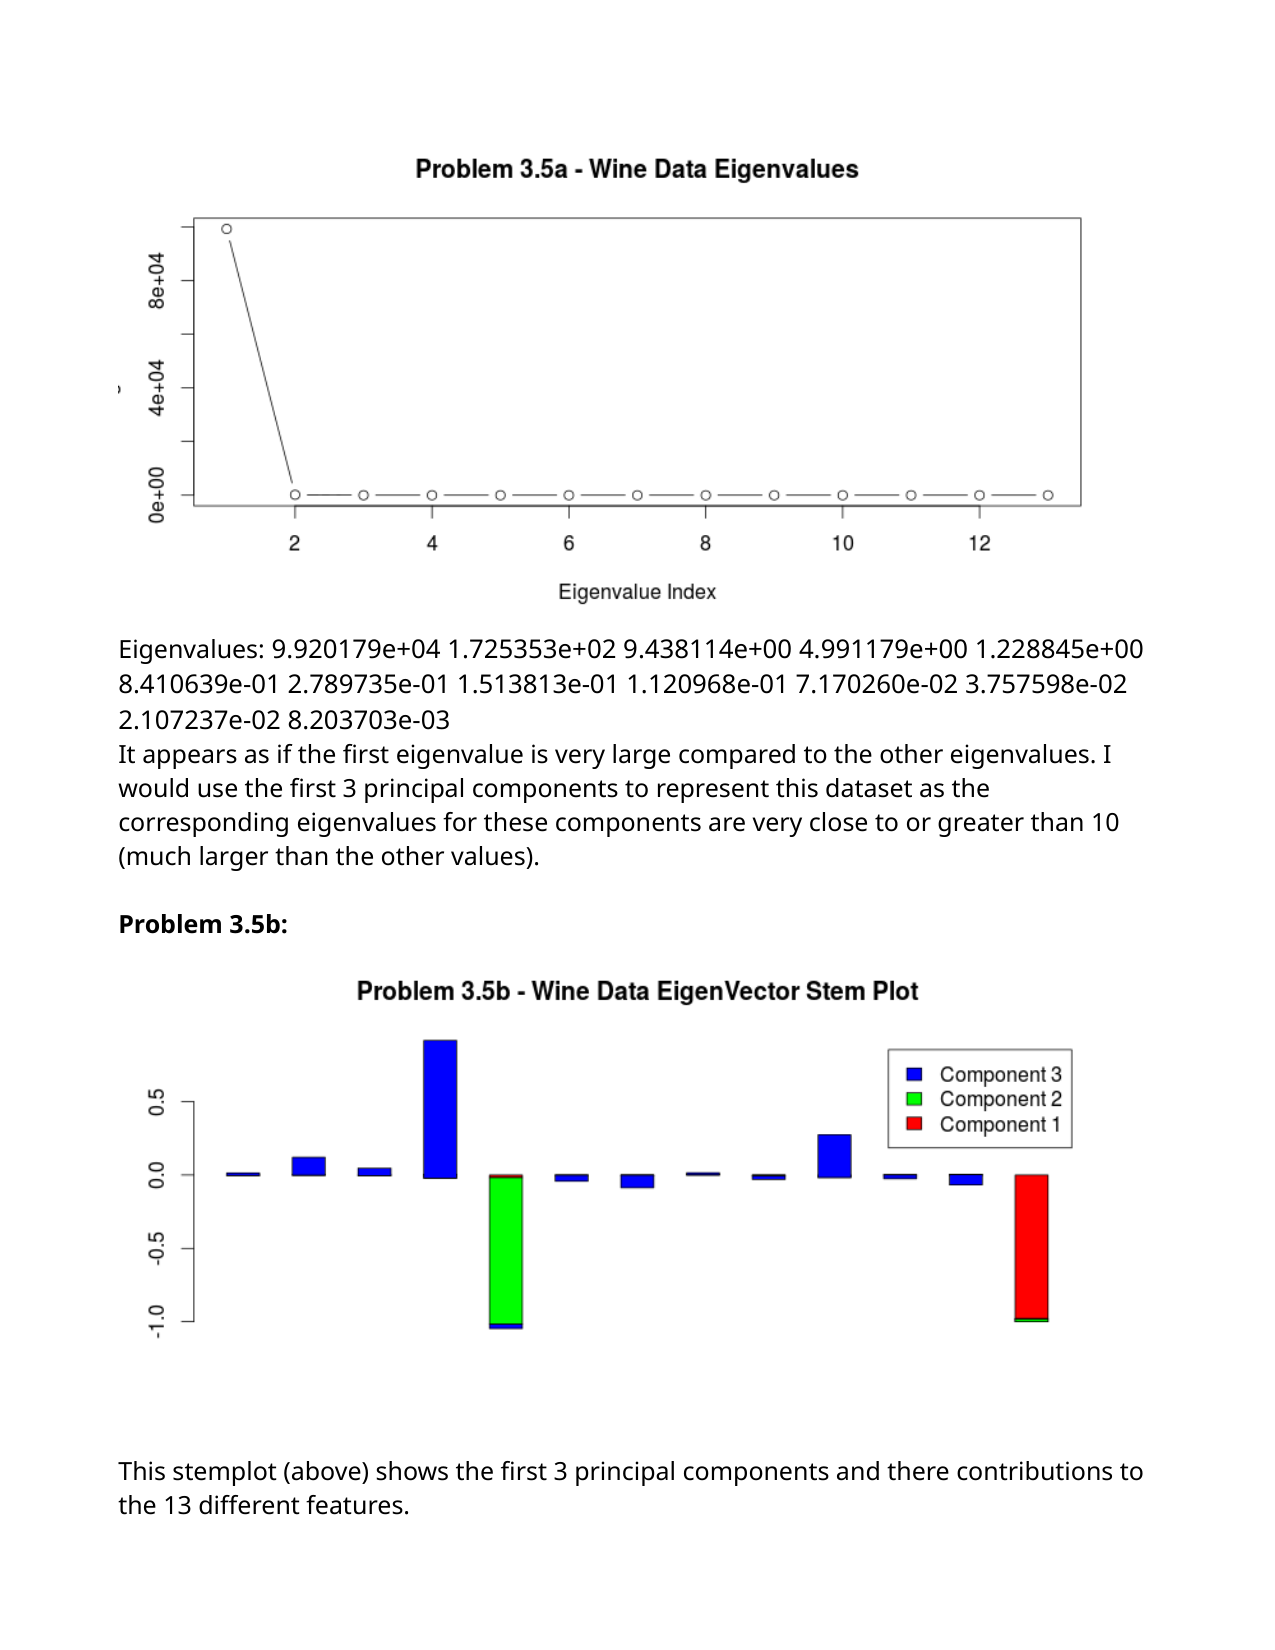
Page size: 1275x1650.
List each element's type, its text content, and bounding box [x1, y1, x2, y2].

text Problem 3.5b: [118, 907, 1157, 941]
picture [118, 118, 1157, 631]
text This stemplot (above) shows the first 3 principal components and there contributions to the 13 different features. [118, 1454, 1157, 1522]
text It appears as if the first eigenvalue is very large compared to the other eigenvalues. I would use the first 3 principal components to represent this dataset as the corresponding eigenvalues for these components are very close to or greater than 10 (much larger than the other values). [118, 737, 1157, 873]
text Eigenvalues: 9.920179e+04 1.725353e+02 9.438114e+00 4.991179e+00 1.228845e+00 8.410639e-01 2.789735e-01 1.513813e-01 1.120968e-01 7.170260e-02 3.757598e-02 2.107237e-02 8.203703e-03 [118, 631, 1157, 737]
picture [118, 941, 1157, 1454]
